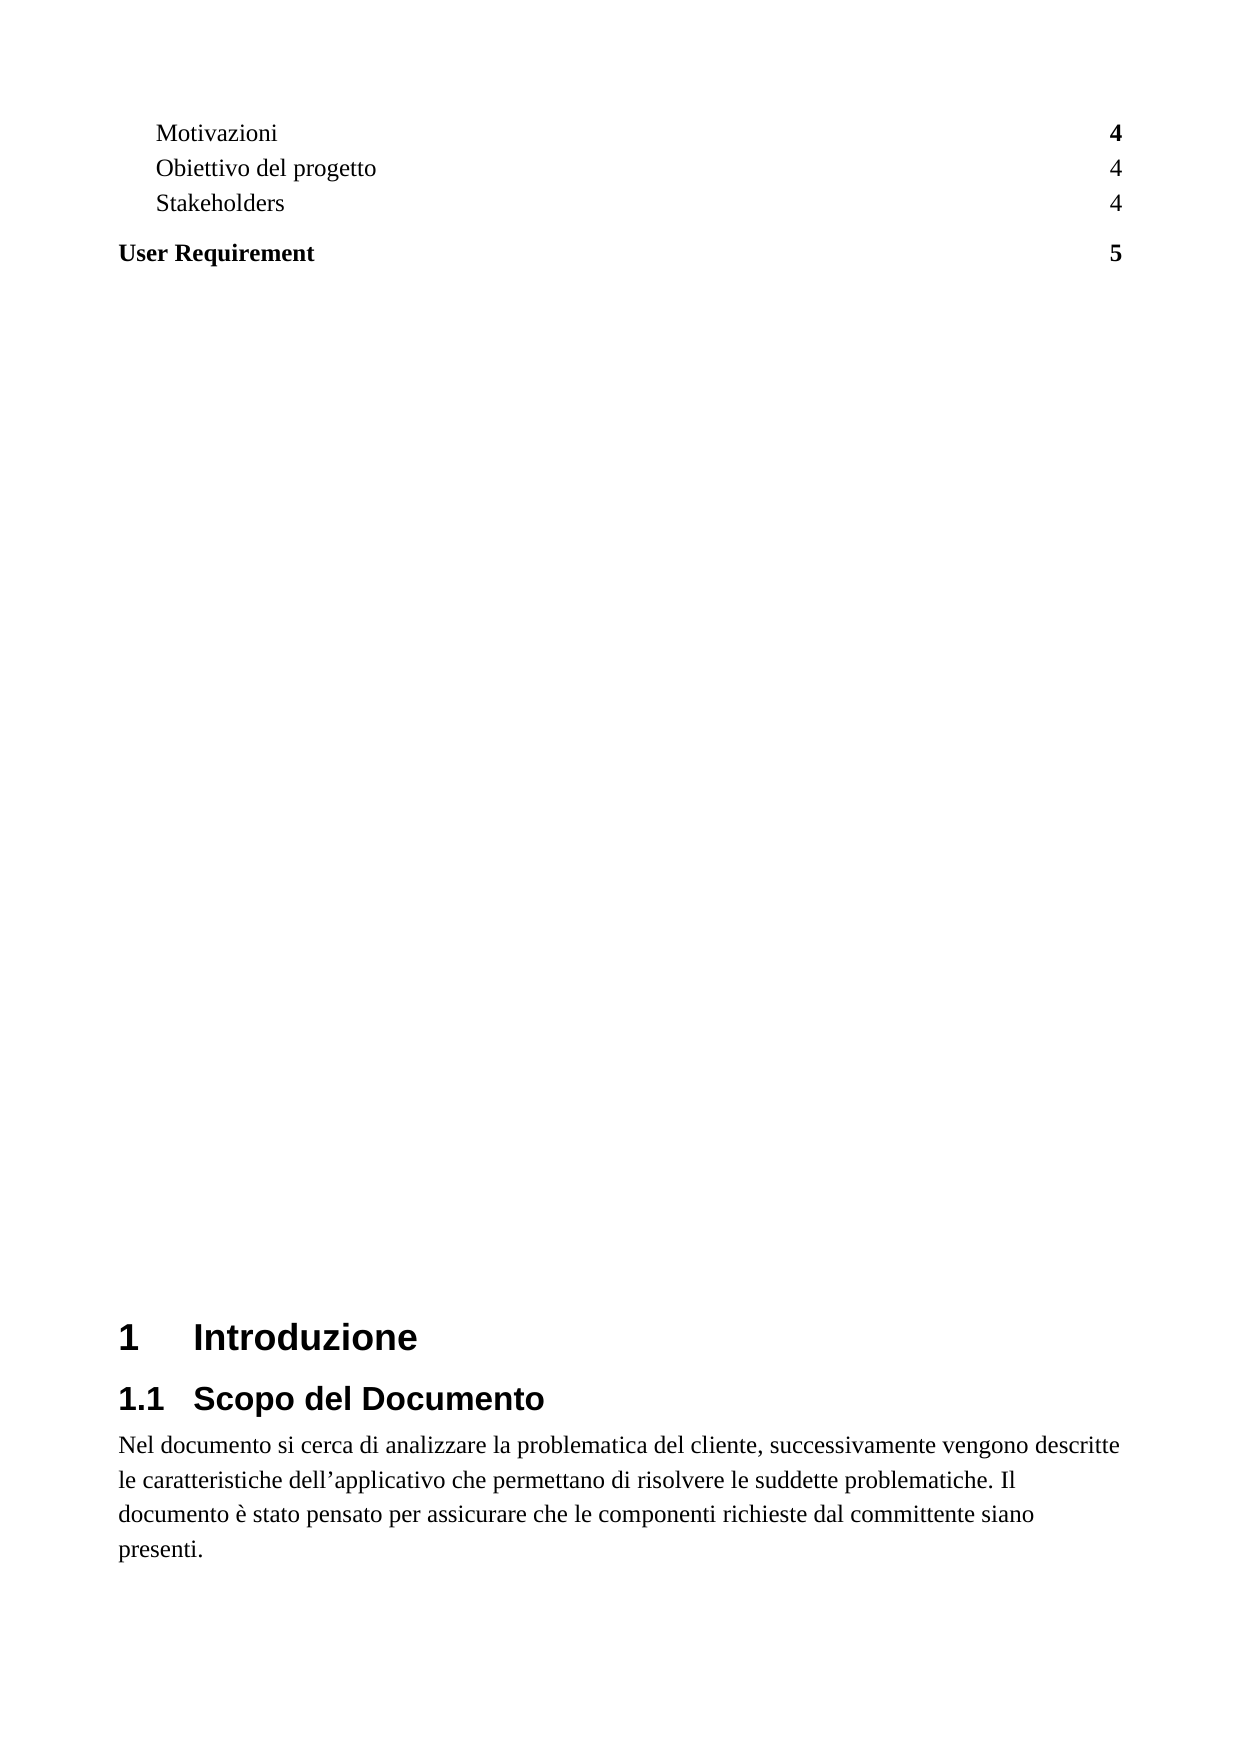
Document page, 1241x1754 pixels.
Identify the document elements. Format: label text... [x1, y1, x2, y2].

subtitle Introduzione [118, 1316, 1122, 1359]
text Stakeholders 4 [156, 188, 1122, 217]
subtitle Scopo del Documento [118, 1379, 1122, 1418]
text Obiettivo del progetto 4 [156, 153, 1122, 182]
text User Requirement 5 [118, 238, 1122, 266]
text Motivazioni 4 [156, 118, 1122, 147]
text Nel documento si cerca di analizzare la problematica del cliente, successivamente vengono descritte le caratteristiche dell’applicativo che permettano di risolvere le suddette problematiche. Il documento è stato pensato per assicurare che le componenti richieste dal committente siano presenti. [118, 1430, 1122, 1563]
